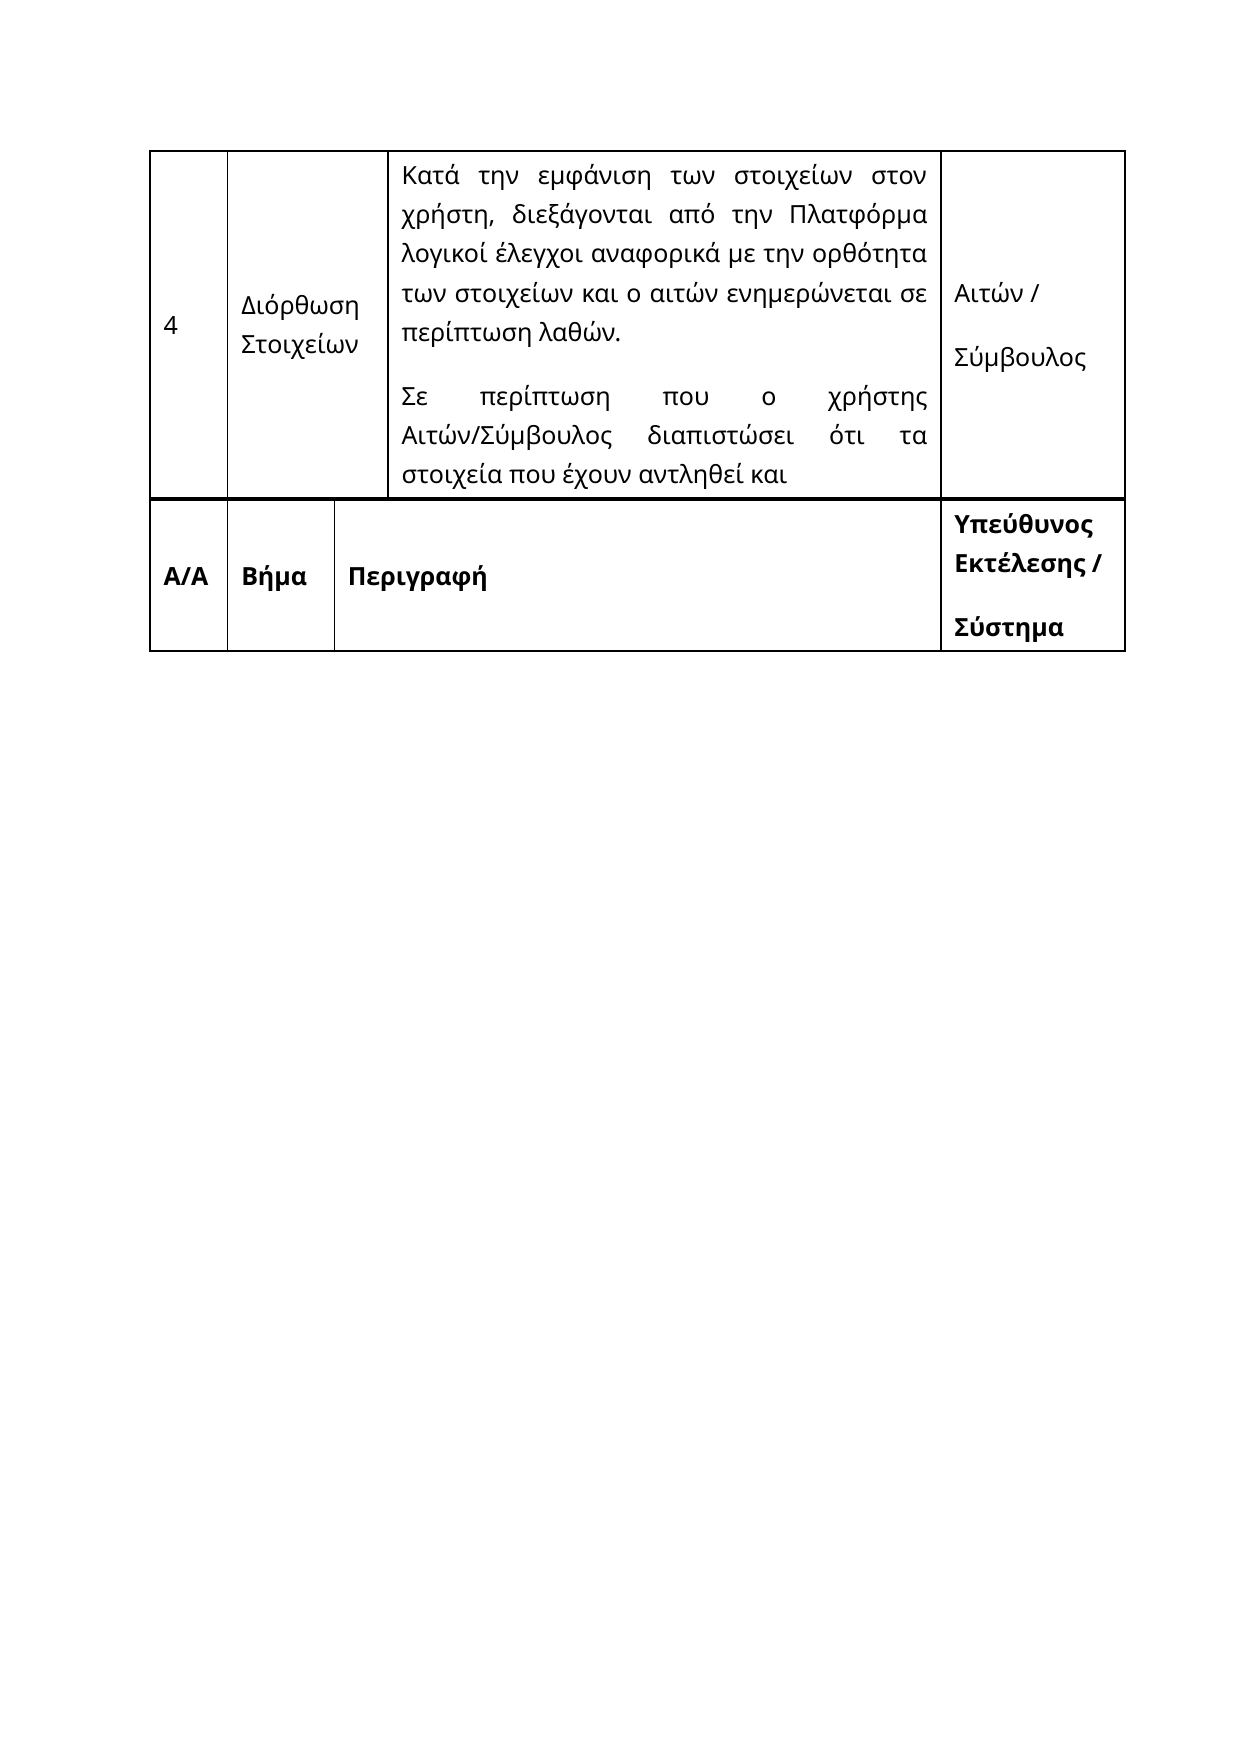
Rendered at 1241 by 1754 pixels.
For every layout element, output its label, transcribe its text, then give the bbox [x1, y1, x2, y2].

table_cell Διόρθωση Στοιχείων [228, 152, 387, 497]
table_header Περιγραφή [335, 501, 940, 650]
table_cell Αιτών / Σύμβουλος [942, 152, 1124, 497]
table_cell Κατά την εμφάνιση των στοιχείων στον χρήστη, διεξάγονται από την Πλατφόρμα λογικοί έλεγχοι αναφορικά με την ορθότητα των στοιχείων και ο αιτών ενημερώνεται σε περίπτωση λαθών. Σε περίπτωση που ο χρήστης Αιτών/Σύμβουλος διαπιστώσει ότι τα στοιχεία που έχουν αντληθεί και [389, 152, 940, 497]
table_cell 4 [151, 152, 227, 497]
table_header Υπεύθυνος Εκτέλεσης / Σύστημα [942, 501, 1124, 650]
table_header Βήμα [228, 501, 334, 650]
table_header Α/Α [151, 501, 227, 650]
